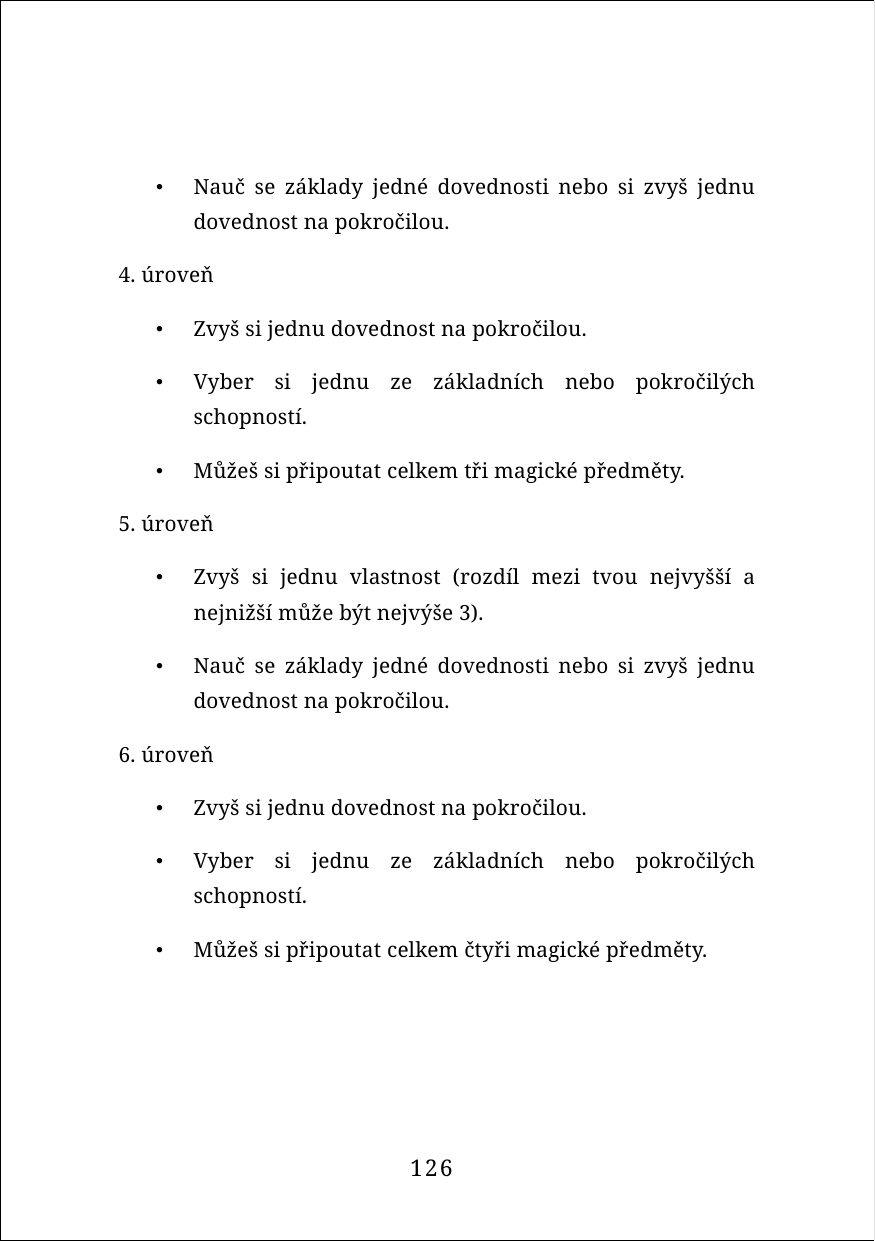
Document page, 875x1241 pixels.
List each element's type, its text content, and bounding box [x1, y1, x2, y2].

list Můžeš si připoutat celkem tři magické předměty. [156, 456, 756, 484]
list Můžeš si připoutat celkem čtyři magické předměty. [156, 935, 756, 963]
list Zvyš si jednu dovednost na pokročilou. [156, 314, 756, 342]
text 6. úroveň [118, 740, 756, 768]
list Vyber si jednu ze základních nebo pokročilých schopností. [156, 846, 756, 910]
list Zvyš si jednu vlastnost (rozdíl mezi tvou nejvyšší a nejnižší může být nejvýše 3). [156, 562, 756, 626]
list Nauč se základy jedné dovednosti nebo si zvyš jednu dovednost na pokročilou. [156, 172, 756, 236]
list Vyber si jednu ze základních nebo pokročilých schopností. [156, 367, 756, 431]
text 4. úroveň [118, 261, 756, 289]
list Zvyš si jednu dovednost na pokročilou. [156, 793, 756, 821]
text 5. úroveň [118, 509, 756, 537]
list Nauč se základy jedné dovednosti nebo si zvyš jednu dovednost na pokročilou. [156, 651, 756, 715]
